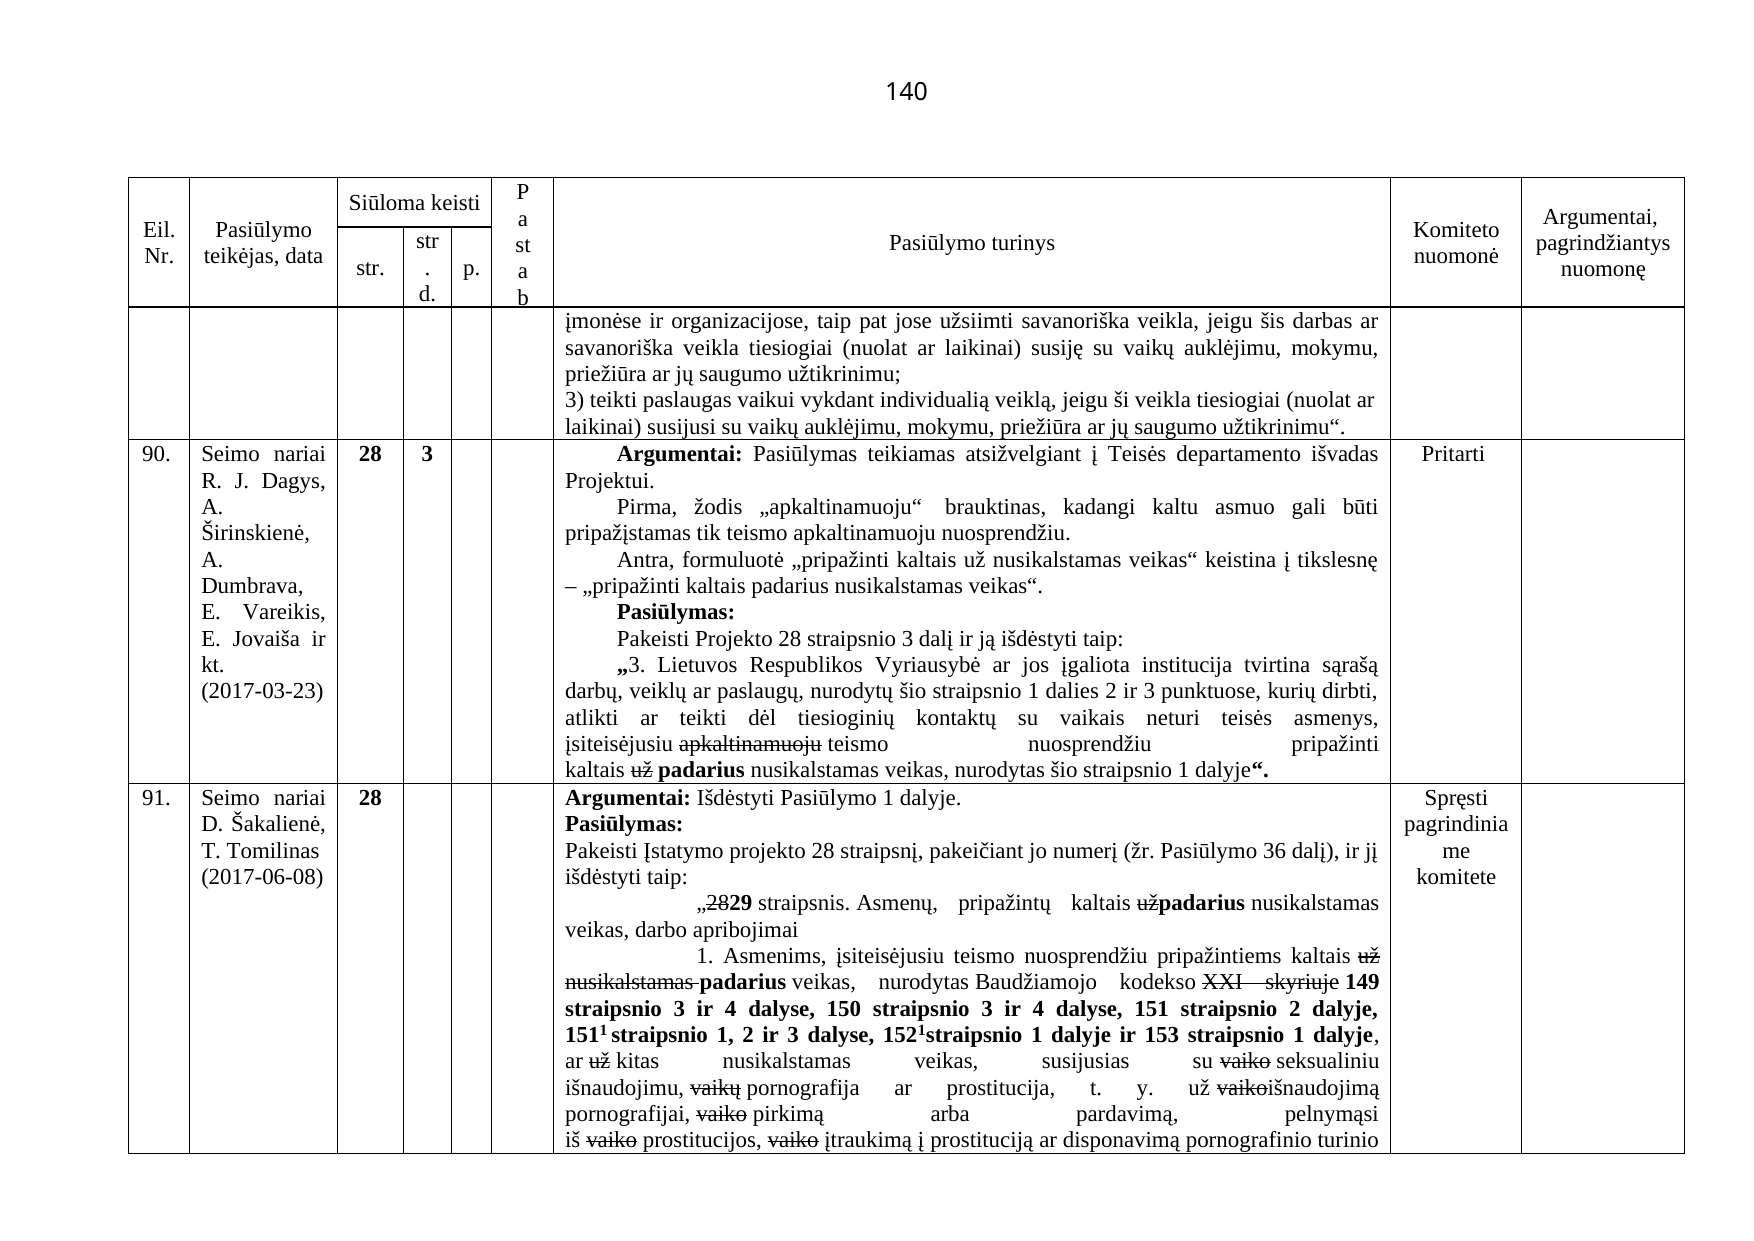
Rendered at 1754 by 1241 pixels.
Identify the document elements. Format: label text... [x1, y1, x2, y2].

table_cell [1391, 308, 1521, 439]
table_cell [190, 308, 337, 439]
table_cell [452, 784, 491, 1153]
table_cell [492, 784, 553, 1153]
table_cell [452, 440, 491, 783]
table_header Pastabos [492, 178, 553, 306]
table_cell [492, 308, 553, 439]
table_cell Seimo nariai R. J. Dagys, A. Širinskienė, A. Dumbrava, E. Vareikis, E. Jovaiša ir kt. (2017-03-23) [190, 440, 337, 783]
table_cell [1522, 784, 1684, 1153]
table_cell [338, 308, 403, 439]
table_cell Pritarti [1391, 440, 1521, 783]
table_cell įmonėse ir organizacijose, taip pat jose užsiimti savanoriška veikla, jeigu šis darbas ar savanoriška veikla tiesiogiai (nuolat ar laikinai) susiję su vaikų auklėjimu, mokymu, priežiūra ar jų saugumo užtikrinimu; 3) teikti paslaugas vaikui vykdant individualią veiklą, jeigu ši veikla tiesiogiai (nuolat ar laikinai) susijusi su vaikų auklėjimu, mokymu, priežiūra ar jų saugumo užtikrinimu“. [554, 308, 1390, 439]
table_cell 90. [129, 440, 189, 783]
table_cell Seimo nariai D. Šakalienė, T. Tomilinas (2017-06-08) [190, 784, 337, 1153]
table_cell str. [338, 228, 403, 306]
table_header Siūloma keisti [338, 178, 491, 226]
table_cell [1522, 308, 1684, 439]
table_header Eil. Nr. [129, 178, 189, 306]
table_cell [404, 784, 451, 1153]
table_cell [452, 308, 491, 439]
table_header Pasiūlymo turinys [554, 178, 1390, 306]
table_cell p. [452, 228, 491, 306]
table_cell 91. [129, 784, 189, 1153]
table_cell [129, 308, 189, 439]
table_cell [404, 308, 451, 439]
table_header Pasiūlymo teikėjas, data [190, 178, 337, 306]
table_cell 28 [338, 440, 403, 783]
table_cell str. d. [404, 228, 451, 306]
table_header Komiteto nuomonė [1391, 178, 1521, 306]
table_cell 28 [338, 784, 403, 1153]
table_cell 3 [404, 440, 451, 783]
table_cell [1522, 440, 1684, 783]
table_cell Spręsti pagrindiniame komitete [1391, 784, 1521, 1153]
table_cell [492, 440, 553, 783]
table_cell Argumentai: Pasiūlymas teikiamas atsižvelgiant į Teisės departamento išvadas Projektui. Pirma, žodis „apkaltinamuoju“ brauktinas, kadangi kaltu asmuo gali būti pripažįstamas tik teismo apkaltinamuoju nuosprendžiu. Antra, formuluotė „pripažinti kaltais už nusikalstamas veikas“ keistina į tikslesnę – „pripažinti kaltais padarius nusikalstamas veikas“. Pasiūlymas: Pakeisti Projekto 28 straipsnio 3 dalį ir ją išdėstyti taip: „3. Lietuvos Respublikos Vyriausybė ar jos įgaliota institucija tvirtina sąrašą darbų, veiklų ar paslaugų, nurodytų šio straipsnio 1 dalies 2 ir 3 punktuose, kurių dirbti, atlikti ar teikti dėl tiesioginių kontaktų su vaikais neturi teisės asmenys, įsiteisėjusiu apkaltinamuoju teismo nuosprendžiu pripažinti kaltais už padarius nusikalstamas veikas, nurodytas šio straipsnio 1 dalyje“. [554, 440, 1390, 783]
table_cell Argumentai: Išdėstyti Pasiūlymo 1 dalyje. Pasiūlymas: Pakeisti Įstatymo projekto 28 straipsnį, pakeičiant jo numerį (žr. Pasiūlymo 36 dalį), ir jį išdėstyti taip: „2829 straipsnis. Asmenų, pripažintų kaltais užpadarius nusikalstamas veikas, darbo apribojimai 1. Asmenims, įsiteisėjusiu teismo nuosprendžiu pripažintiems kaltais už nusikalstamas padarius veikas, nurodytas Baudžiamojo kodekso XXI skyriuje 149 straipsnio 3 ir 4 dalyse, 150 straipsnio 3 ir 4 dalyse, 151 straipsnio 2 dalyje, 1511 straipsnio 1, 2 ir 3 dalyse, 1521straipsnio 1 dalyje ir 153 straipsnio 1 dalyje, ar už kitas nusikalstamas veikas, susijusias su vaiko seksualiniu išnaudojimu, vaikų pornografija ar prostitucija, t. y. už vaikoišnaudojimą pornografijai, vaiko pirkimą arba pardavimą, pelnymąsi iš vaiko prostitucijos, vaiko įtraukimą į prostituciją ar disponavimą pornografinio turinio [554, 784, 1390, 1153]
table_header Argumentai, pagrindžiantys nuomonę [1522, 178, 1684, 306]
